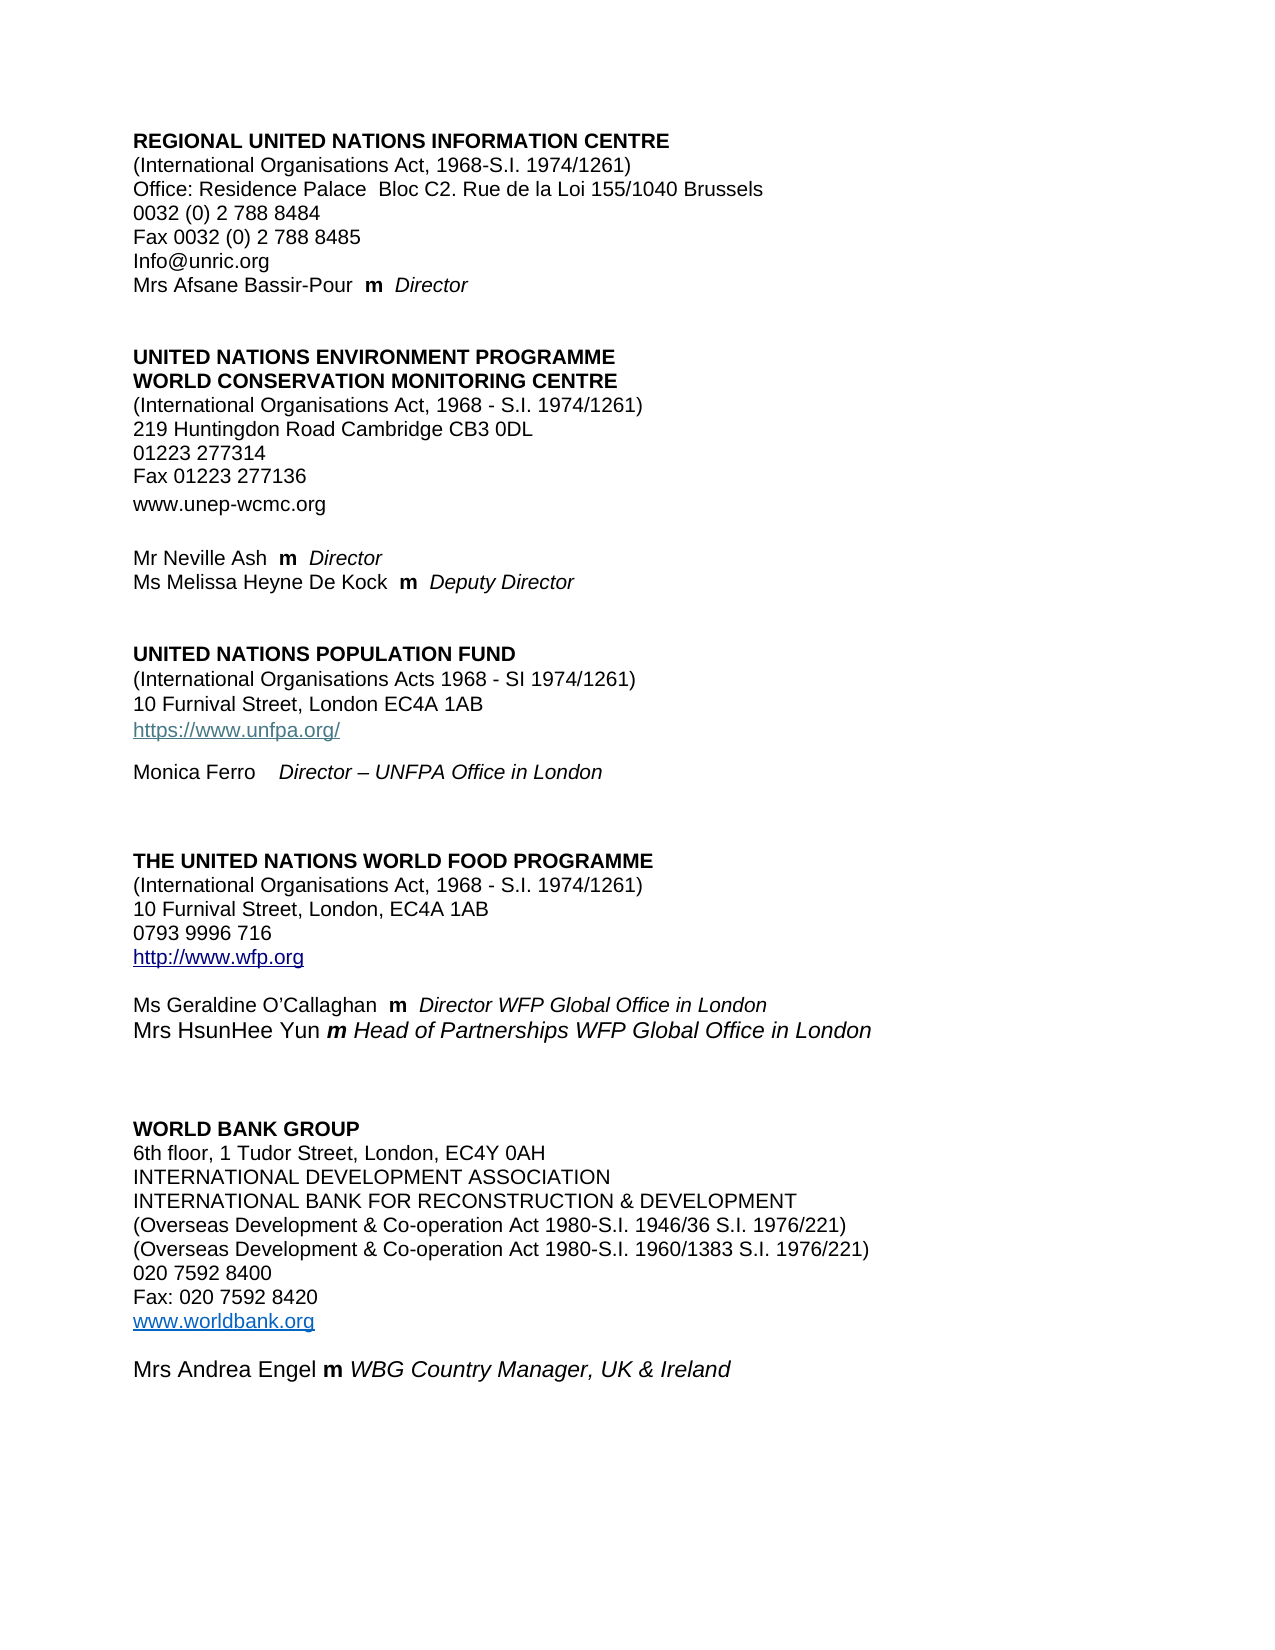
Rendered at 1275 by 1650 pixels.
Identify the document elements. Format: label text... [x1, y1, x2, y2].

text www.unep-wcmc.org [133, 488, 1181, 546]
text Mrs Afsane Bassir-Pour m Director [133, 273, 1181, 297]
text 020 7592 8400 [133, 1261, 1181, 1284]
text Info@unric.org [133, 249, 1181, 273]
text 10 Furnival Street, London, EC4A 1AB [133, 897, 1181, 921]
text (Overseas Development & Co-operation Act 1980-S.I. 1960/1383 S.I. 1976/221) [133, 1237, 1181, 1261]
text 6th floor, 1 Tudor Street, London, EC4Y 0AH [133, 1141, 1181, 1165]
text Ms Melissa Heyne De Kock m Deputy Director [133, 570, 1181, 594]
text Fax 01223 277136 [133, 464, 1181, 488]
text UNITED NATIONS POPULATION FUND (International Organisations Acts 1968 - SI 1974/1261) 10 Furnival Street, London EC4A 1AB https://www.unfpa.org/ [133, 642, 1181, 741]
text (International Organisations Act, 1968 - S.I. 1974/1261) [133, 392, 1181, 416]
text 0793 9996 716 http://www.wfp.org [133, 921, 1181, 969]
text Monica Ferro Director – UNFPA Office in London [133, 759, 1181, 783]
text Mrs HsunHee Yun m Head of Partnerships WFP Global Office in London [133, 1017, 1181, 1043]
text WORLD CONSERVATION MONITORING CENTRE [133, 368, 1181, 392]
text (Overseas Development & Co-operation Act 1980-S.I. 1946/36 S.I. 1976/221) [133, 1213, 1181, 1237]
text Ms Geraldine O’Callaghan m Director WFP Global Office in London [133, 993, 1181, 1017]
text REGIONAL UNITED NATIONS INFORMATION CENTRE [133, 129, 1181, 153]
text 01223 277314 [133, 440, 1181, 464]
text INTERNATIONAL BANK FOR RECONSTRUCTION & DEVELOPMENT [133, 1189, 1181, 1213]
text 219 Huntingdon Road Cambridge CB3 0DL [133, 416, 1181, 440]
text THE UNITED NATIONS WORLD FOOD PROGRAMME [133, 849, 1181, 873]
text Mrs Andrea Engel m WBG Country Manager, UK & Ireland [133, 1356, 1181, 1383]
text Fax: 020 7592 8420 [133, 1284, 1181, 1308]
text INTERNATIONAL DEVELOPMENT ASSOCIATION [133, 1165, 1181, 1189]
text Fax 0032 (0) 2 788 8485 [133, 225, 1181, 249]
text UNITED NATIONS ENVIRONMENT PROGRAMME [133, 344, 1181, 368]
text 0032 (0) 2 788 8484 [133, 201, 1181, 225]
text (International Organisations Act, 1968-S.I. 1974/1261) [133, 153, 1181, 177]
text Office: Residence Palace Bloc C2. Rue de la Loi 155/1040 Brussels [133, 177, 1181, 201]
text (International Organisations Act, 1968 - S.I. 1974/1261) [133, 873, 1181, 897]
text www.worldbank.org [133, 1308, 1181, 1332]
text WORLD BANK GROUP [133, 1117, 1181, 1141]
text Mr Neville Ash m Director [133, 546, 1181, 570]
